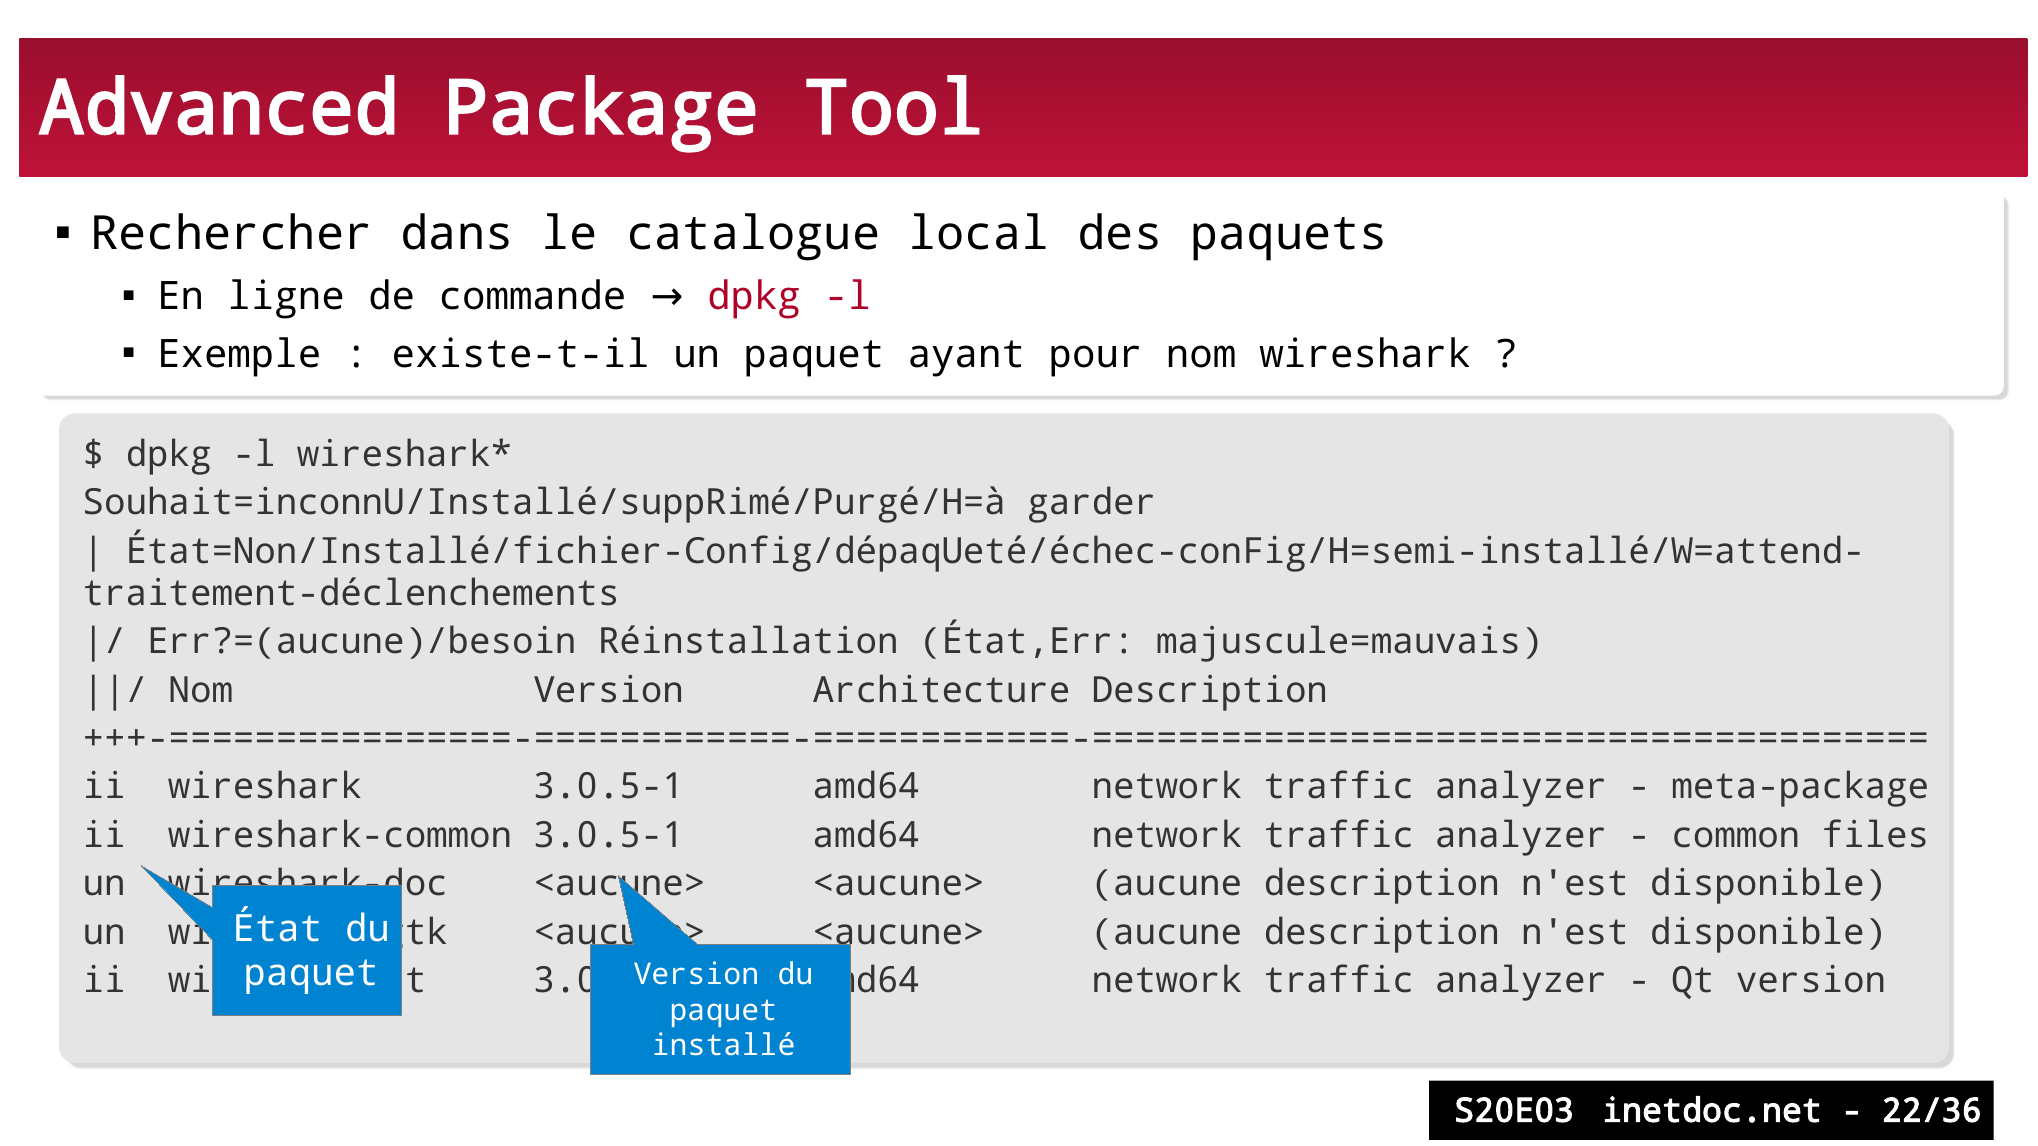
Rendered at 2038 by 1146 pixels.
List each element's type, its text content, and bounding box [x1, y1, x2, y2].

text_box S20E03 inetdoc.net - <numéro>/36 [1429, 1080, 1994, 1140]
text_box Version du paquet installé [590, 875, 851, 1075]
text_box Rechercher dans le catalogue local des paquets En ligne de commande → dpkg -l Exemple : existe-t-il un paquet ayant pour nom wireshark ? [35, 188, 2004, 396]
text_box Advanced Package Tool [19, 38, 2028, 177]
text_box $ dpkg -l wireshark* Souhait=inconnU/Installé/suppRimé/Purgé/H=à garder | État=Non/Installé/fichier-Config/dépaqUeté/échec-conFig/H=semi-installé/W=attend-traitement-déclenchements |/ Err?=(aucune)/besoin Réinstallation (État,Err: majuscule=mauvais) ||/ Nom Version Architecture Description +++-================-============-============-======================================= ii wireshark 3.0.5-1 amd64 network traffic analyzer - meta-package ii wireshark-common 3.0.5-1 amd64 network traffic analyzer - common files un wireshark-doc <aucune> <aucune> (aucune description n'est disponible) un wireshark-gtk <aucune> <aucune> (aucune description n'est disponible) ii wireshark-qt 3.0.5-1 amd64 network traffic analyzer - Qt version [59, 413, 1949, 1064]
text_box État du paquet [141, 865, 402, 1016]
